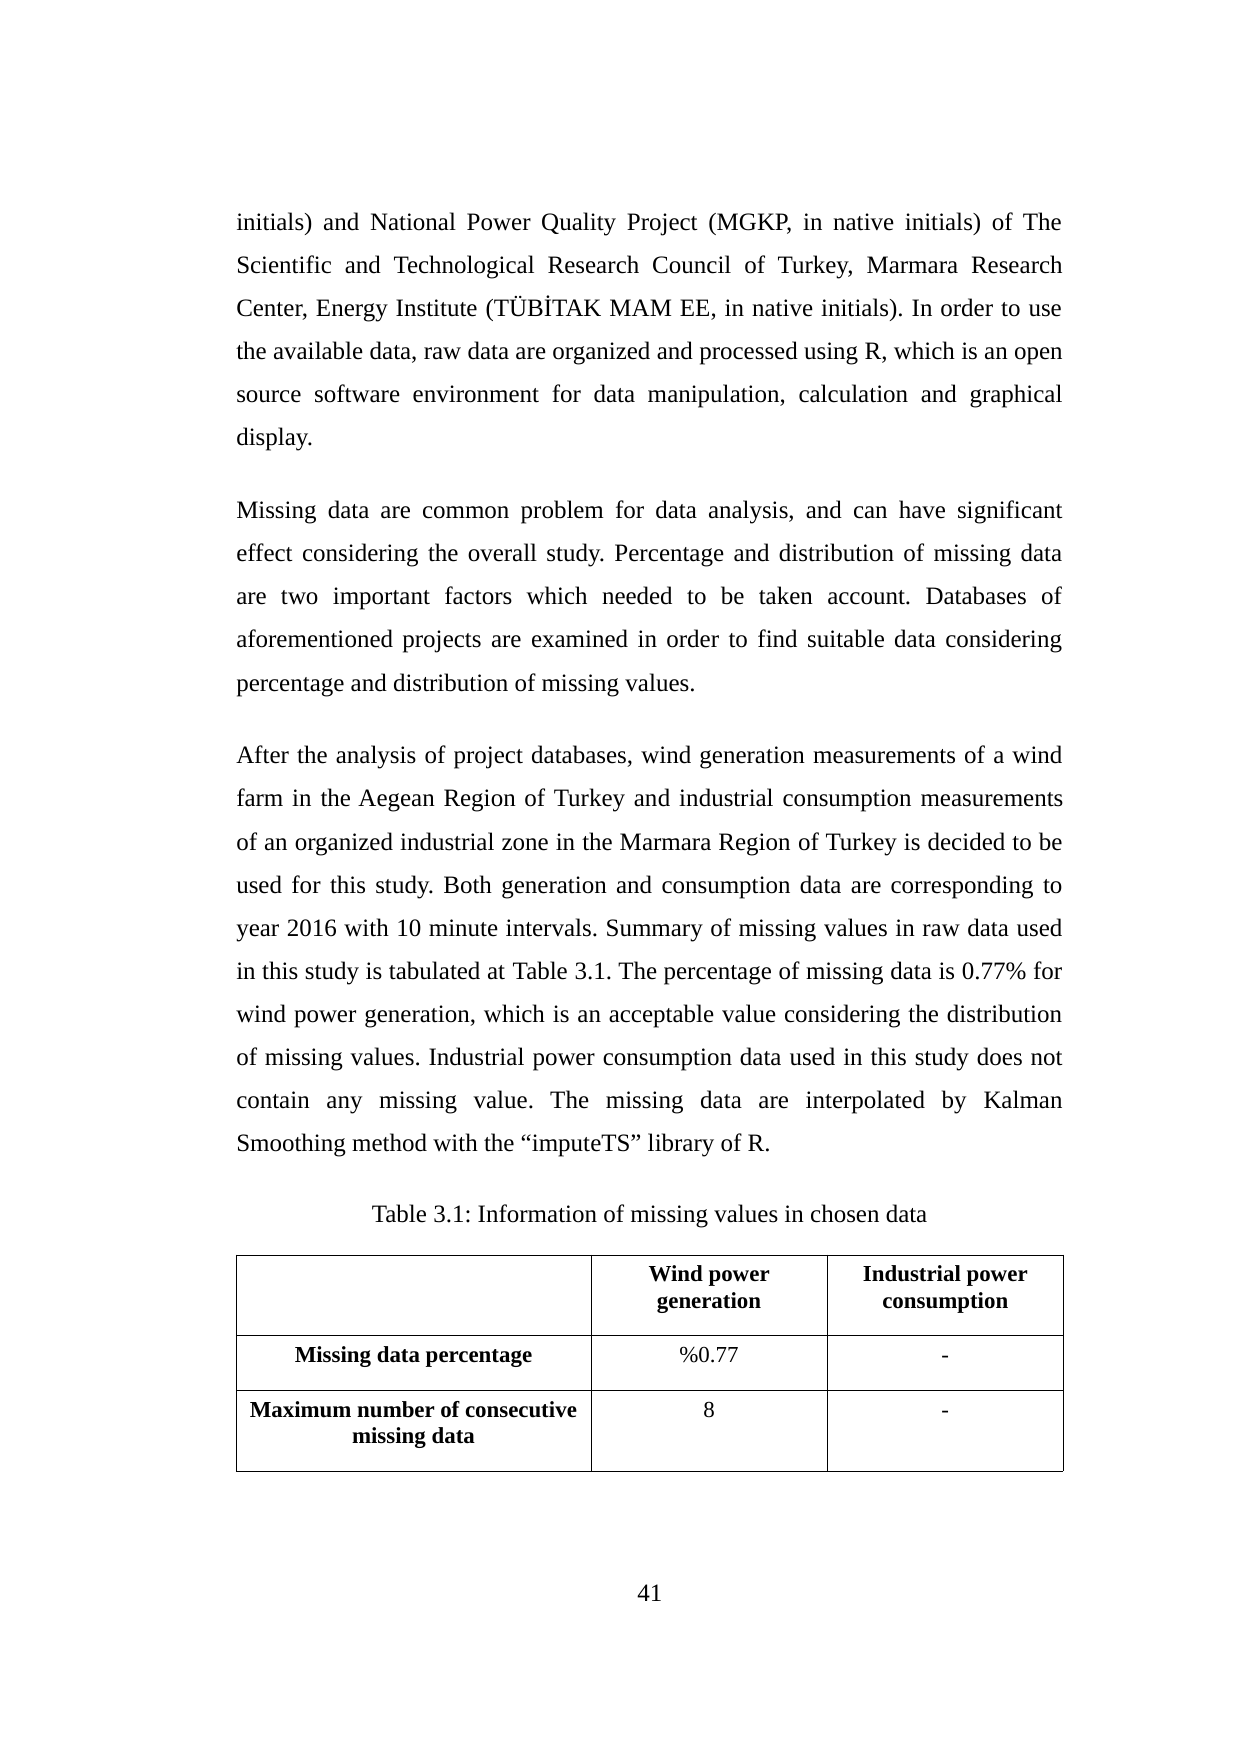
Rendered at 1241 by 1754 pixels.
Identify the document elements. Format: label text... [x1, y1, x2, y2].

table_header [237, 1256, 591, 1335]
text Missing data are common problem for data analysis, and can have significant effect considering the overall study. Percentage and distribution of missing data are two important factors which needed to be taken account. Databases of aforementioned projects are examined in order to find suitable data considering percentage and distribution of missing values. [236, 495, 1063, 696]
table_header Wind power generation [592, 1256, 827, 1335]
table_cell 8 [592, 1391, 827, 1471]
table_header Industrial power consumption [828, 1256, 1063, 1335]
text Table 3.1: Information of missing values in chosen data [236, 1199, 1063, 1228]
table_cell - [828, 1336, 1063, 1390]
text initials) and National Power Quality Project (MGKP, in native initials) of The Scientific and Technological Research Council of Turkey, Marmara Research Center, Energy Institute (TÜBİTAK MAM EE, in native initials). In order to use the available data, raw data are organized and processed using R, which is an open source software environment for data manipulation, calculation and graphical display. [236, 207, 1063, 451]
table_cell Maximum number of consecutive missing data [237, 1391, 591, 1471]
text After the analysis of project databases, wind generation measurements of a wind farm in the Aegean Region of Turkey and industrial consumption measurements of an organized industrial zone in the Marmara Region of Turkey is decided to be used for this study. Both generation and consumption data are corresponding to year 2016 with 10 minute intervals. Summary of missing values in raw data used in this study is tabulated at Table 3.1. The percentage of missing data is 0.77% for wind power generation, which is an acceptable value considering the distribution of missing values. Industrial power consumption data used in this study does not contain any missing value. The missing data are interpolated by Kalman Smoothing method with the “imputeTS” library of R. [236, 740, 1063, 1157]
table_cell Missing data percentage [237, 1336, 591, 1390]
table_cell - [828, 1391, 1063, 1471]
table_cell %0.77 [592, 1336, 827, 1390]
